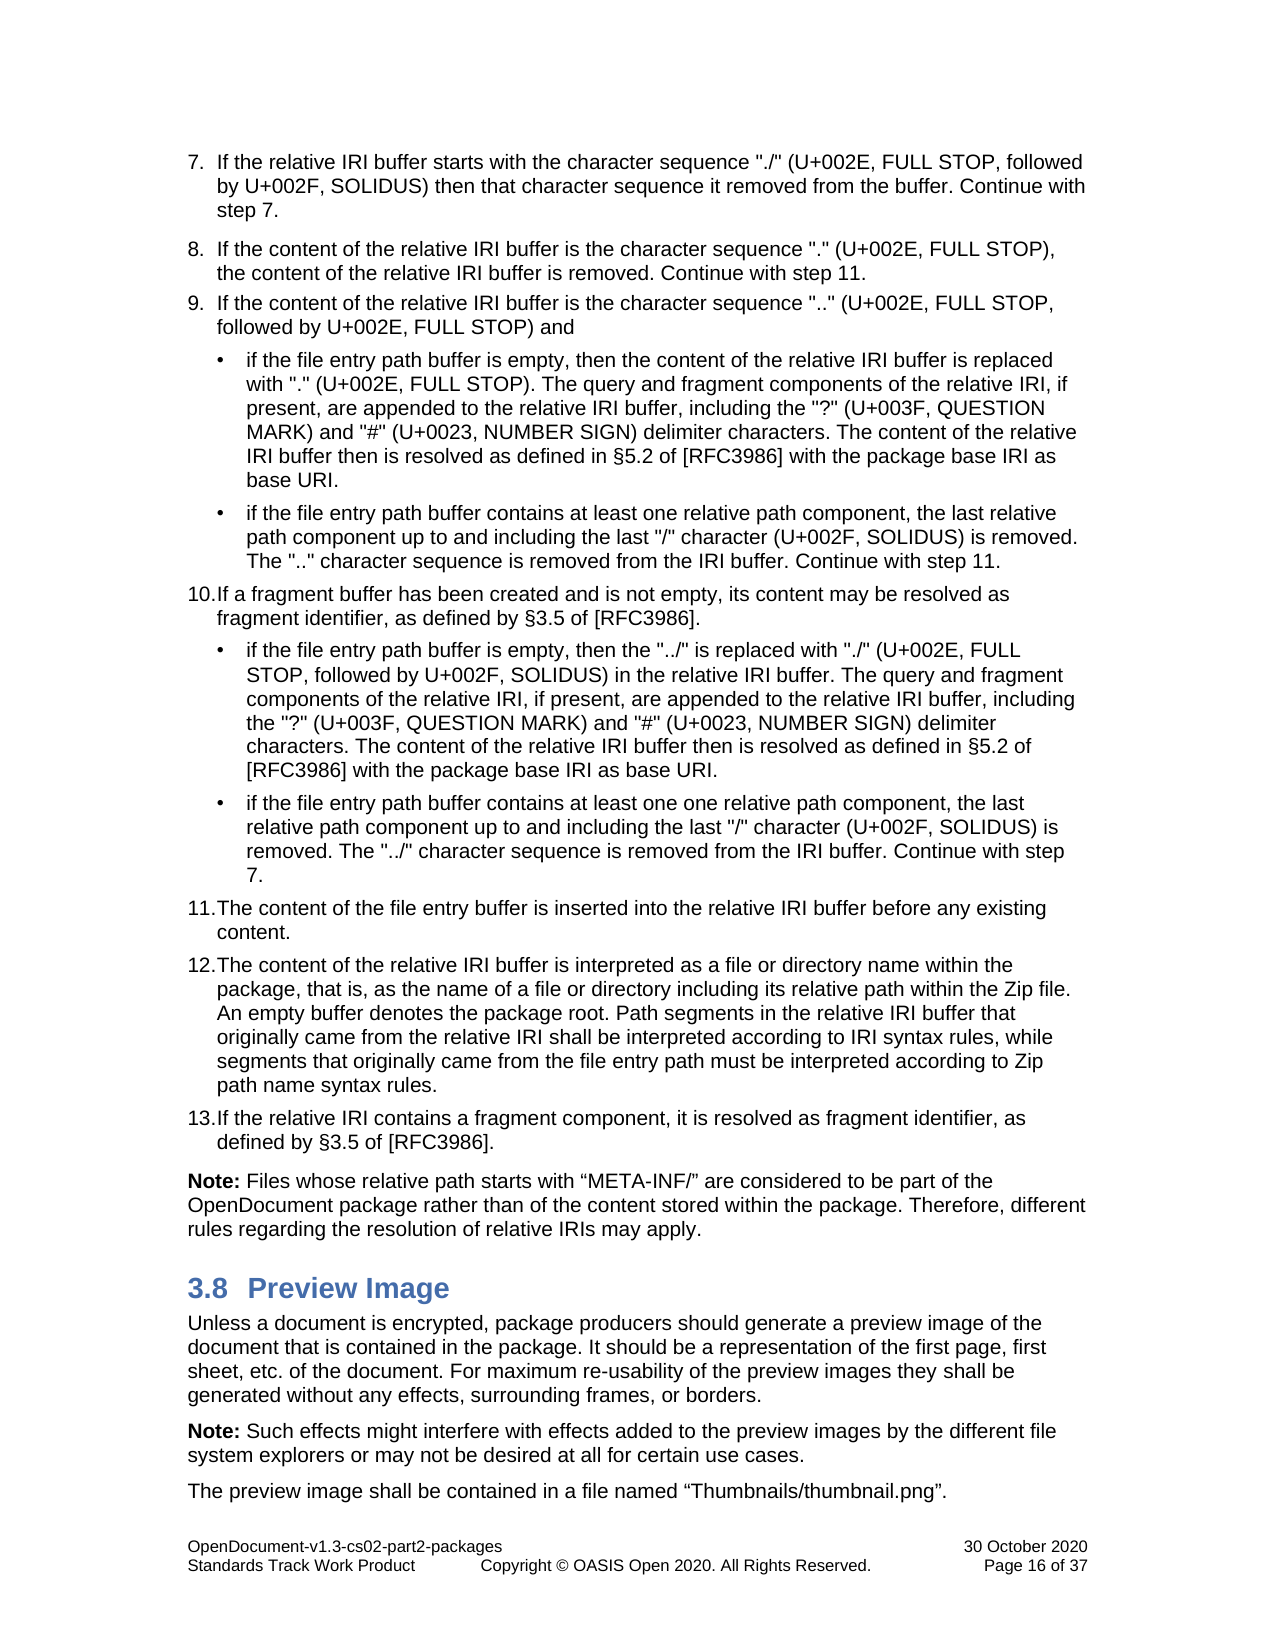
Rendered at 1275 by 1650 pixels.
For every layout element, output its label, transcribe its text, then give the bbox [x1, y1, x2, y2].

list If a fragment buffer has been created and is not empty, its content may be resolved as fragment identifier, as defined by §3.5 of [RFC3986]. [187, 581, 1088, 629]
text The preview image shall be contained in a file named “Thumbnails/thumbnail.png”. [187, 1479, 1088, 1503]
list If the relative IRI contains a fragment component, it is resolved as fragment identifier, as defined by §3.5 of [RFC3986]. [187, 1106, 1088, 1153]
list If the content of the relative IRI buffer is the character sequence ".." (U+002E, FULL STOP, followed by U+002E, FULL STOP) and [187, 291, 1088, 339]
text Unless a document is encrypted, package producers should generate a preview image of the document that is contained in the package. It should be a representation of the first page, first sheet, etc. of the document. For maximum re-usability of the preview images they shall be generated without any effects, surrounding frames, or borders. [187, 1311, 1088, 1407]
subtitle Preview Image [187, 1271, 1088, 1305]
list The content of the file entry buffer is inserted into the relative IRI buffer before any existing content. [187, 896, 1088, 944]
list The content of the relative IRI buffer is interpreted as a file or directory name within the package, that is, as the name of a file or directory including its relative path within the Zip file. An empty buffer denotes the package root. Path segments in the relative IRI buffer that originally came from the relative IRI shall be interpreted according to IRI syntax rules, while segments that originally came from the file entry path must be interpreted according to Zip path name syntax rules. [187, 953, 1088, 1097]
list if the file entry path buffer contains at least one relative path component, the last relative path component up to and including the last "/" character (U+002F, SOLIDUS) is removed. The ".." character sequence is removed from the IRI buffer. Continue with step 11. [217, 501, 1088, 572]
text Note: Files whose relative path starts with “META-INF/” are considered to be part of the OpenDocument package rather than of the content stored within the package. Therefore, different rules regarding the resolution of relative IRIs may apply. [187, 1168, 1088, 1240]
text Note: Such effects might interfere with effects added to the preview images by the different file system explorers or may not be desired at all for certain use cases. [187, 1419, 1088, 1467]
list if the file entry path buffer is empty, then the "../" is replaced with "./" (U+002E, FULL STOP, followed by U+002F, SOLIDUS) in the relative IRI buffer. The query and fragment components of the relative IRI, if present, are appended to the relative IRI buffer, including the "?" (U+003F, QUESTION MARK) and "#" (U+0023, NUMBER SIGN) delimiter characters. The content of the relative IRI buffer then is resolved as defined in §5.2 of [RFC3986] with the package base IRI as base URI. [217, 638, 1088, 782]
list if the file entry path buffer contains at least one one relative path component, the last relative path component up to and including the last "/" character (U+002F, SOLIDUS) is removed. The "../" character sequence is removed from the IRI buffer. Continue with step 7. [217, 791, 1088, 887]
list If the content of the relative IRI buffer is the character sequence "." (U+002E, FULL STOP), the content of the relative IRI buffer is removed. Continue with step 11. [187, 237, 1088, 285]
list If the relative IRI buffer starts with the character sequence "./" (U+002E, FULL STOP, followed by U+002F, SOLIDUS) then that character sequence it removed from the buffer. Continue with step 7. [187, 150, 1088, 222]
list if the file entry path buffer is empty, then the content of the relative IRI buffer is replaced with "." (U+002E, FULL STOP). The query and fragment components of the relative IRI, if present, are appended to the relative IRI buffer, including the "?" (U+003F, QUESTION MARK) and "#" (U+0023, NUMBER SIGN) delimiter characters. The content of the relative IRI buffer then is resolved as defined in §5.2 of [RFC3986] with the package base IRI as base URI. [217, 348, 1088, 492]
